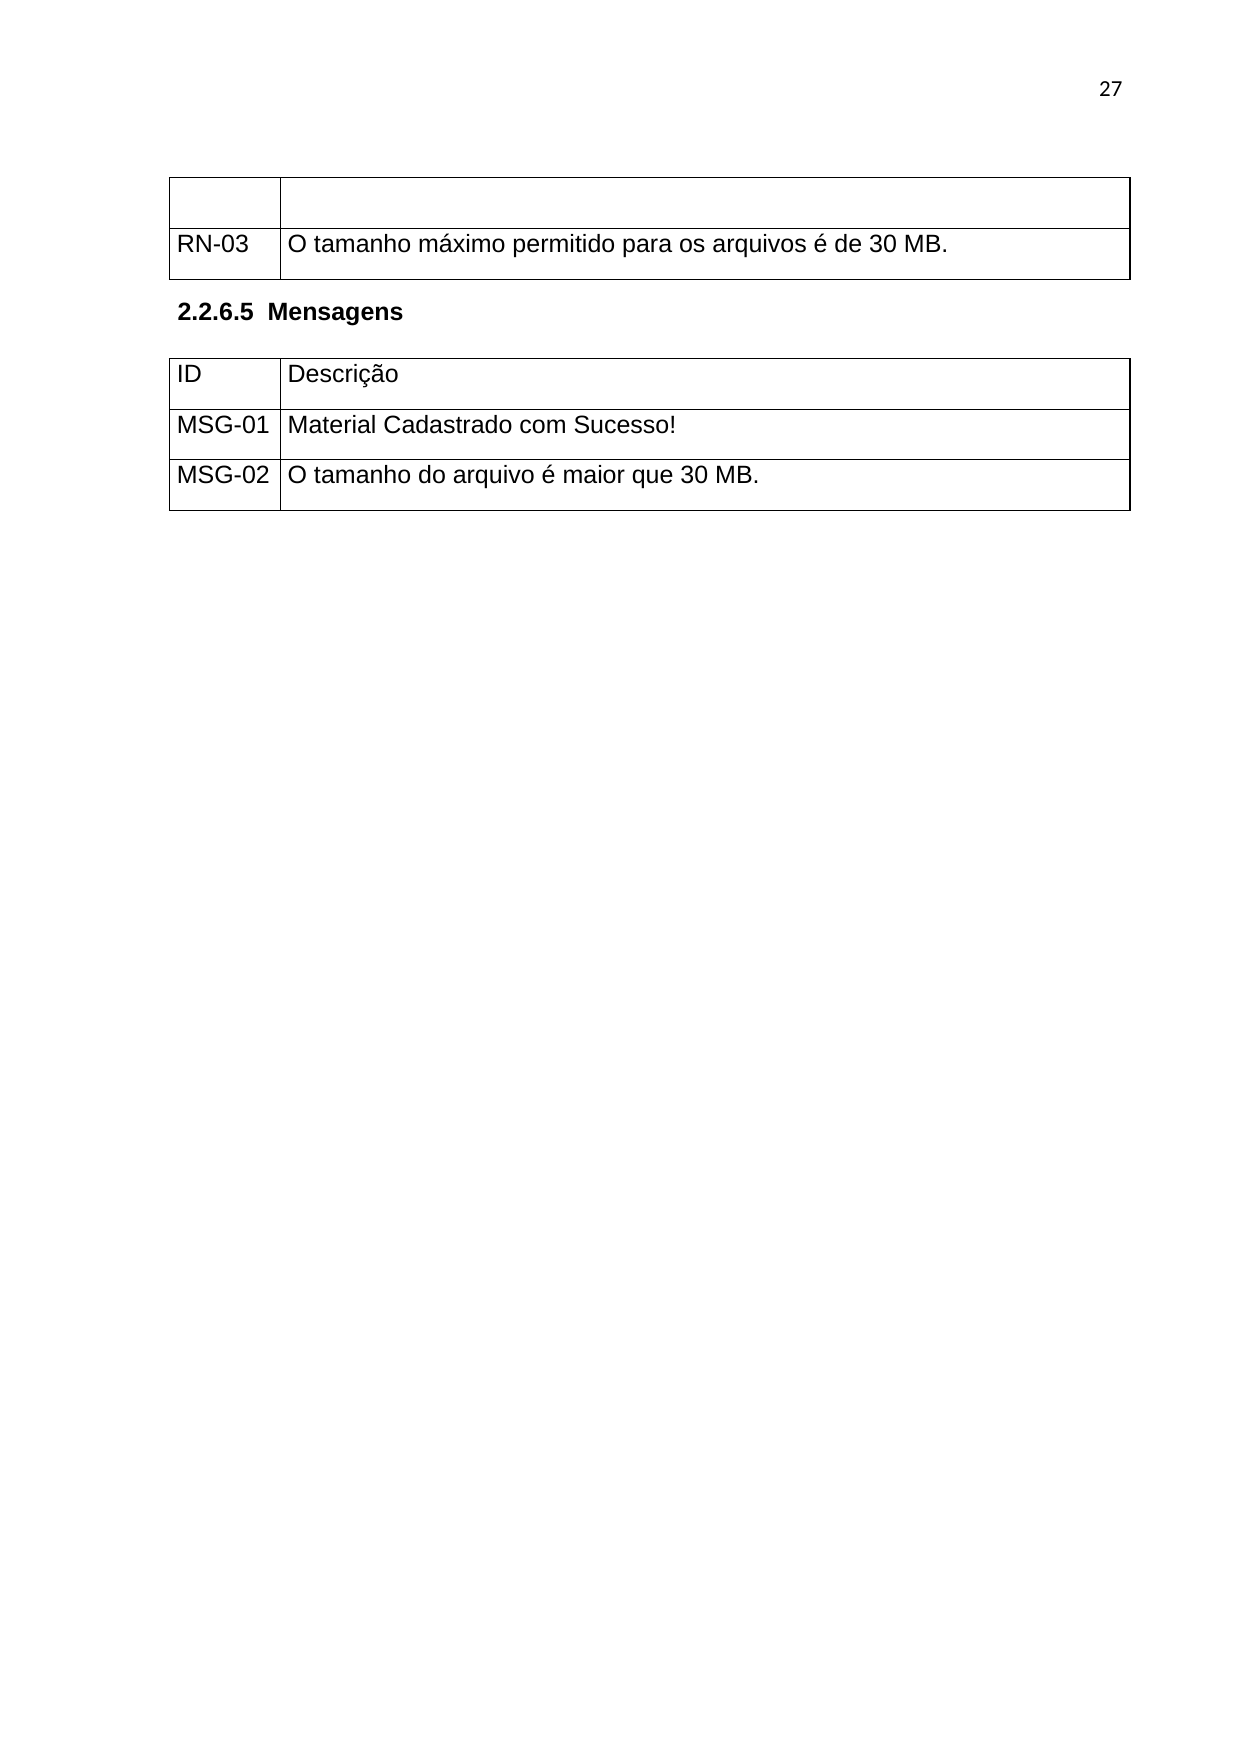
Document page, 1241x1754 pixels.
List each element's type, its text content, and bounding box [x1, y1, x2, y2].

table_cell [170, 178, 280, 228]
table_cell Material Cadastrado com Sucesso! [281, 410, 1129, 459]
table_cell MSG-02 [170, 460, 280, 510]
table_header Descrição [281, 359, 1129, 409]
table_cell [281, 178, 1129, 228]
table_cell MSG-01 [170, 410, 280, 459]
subtitle Mensagens [177, 297, 1122, 326]
table_header ID [170, 359, 280, 409]
table_cell O tamanho do arquivo é maior que 30 MB. [281, 460, 1129, 510]
table_cell RN-03 [170, 229, 280, 278]
table_cell O tamanho máximo permitido para os arquivos é de 30 MB. [281, 229, 1129, 278]
